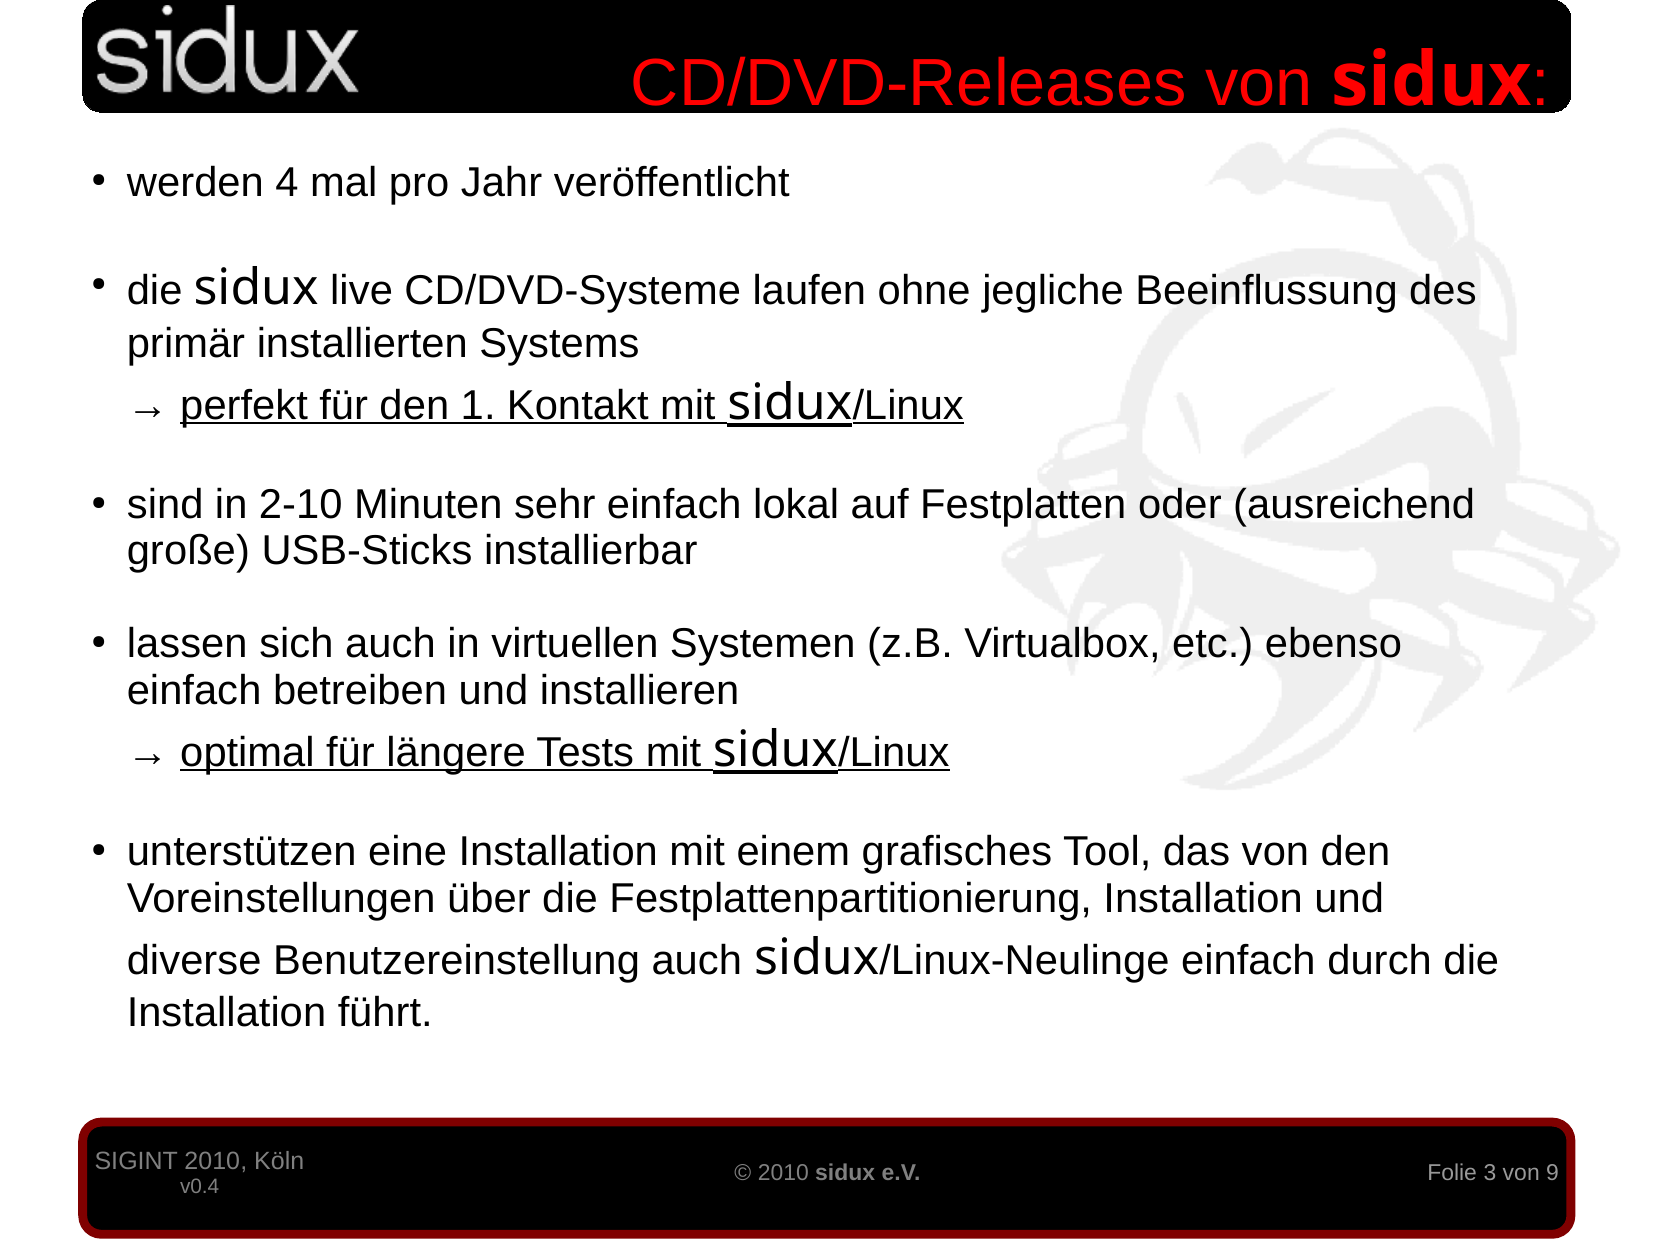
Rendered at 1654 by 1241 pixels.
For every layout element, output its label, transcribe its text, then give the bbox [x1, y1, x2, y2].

picture [93, 5, 418, 106]
text_box CD/DVD-Releases von sidux: [442, 17, 1565, 111]
picture [997, 122, 1625, 798]
text_box werden 4 mal pro Jahr veröffentlicht die sidux live CD/DVD-Systeme laufen ohne jegliche Beeinflussung des primär installierten Systems → perfekt für den 1. Kontakt mit sidux/Linux sind in 2-10 Minuten sehr einfach lokal auf Festplatten oder (ausreichend große) USB-Sticks installierbar lassen sich auch in virtuellen Systemen (z.B. Virtualbox, etc.) ebenso einfach betreiben und installieren → optimal für längere Tests mit sidux/Linux unterstützen eine Installation mit einem grafisches Tool, das von den Voreinstellungen über die Festplattenpartitionierung, Installation und diverse Benutzereinstellung auch sidux/Linux-Neulinge einfach durch die Installation führt. [41, 147, 1531, 1093]
